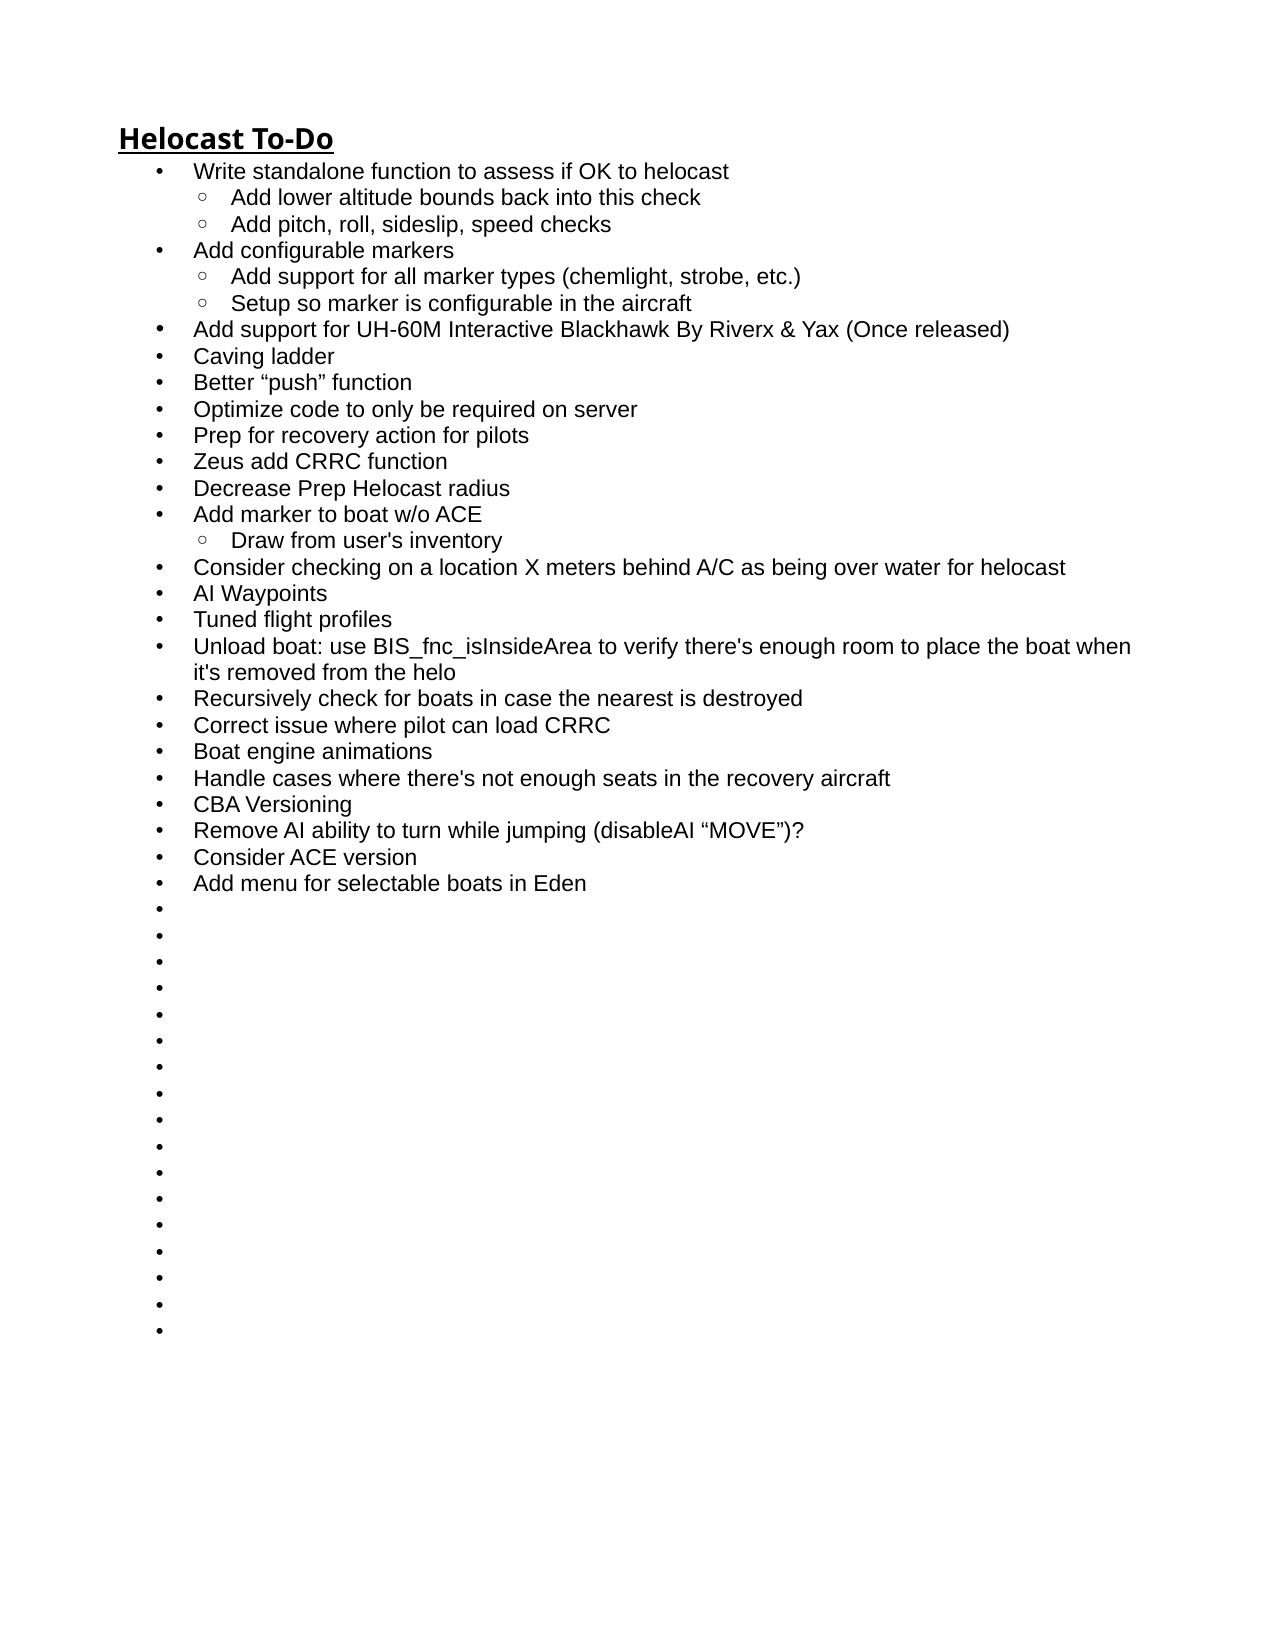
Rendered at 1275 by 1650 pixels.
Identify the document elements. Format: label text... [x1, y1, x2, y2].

list CBA Versioning [156, 791, 1157, 817]
list Add pitch, roll, sideslip, speed checks [193, 211, 1157, 237]
list Remove AI ability to turn while jumping (disableAI “MOVE”)? [156, 817, 1157, 843]
list AI Waypoints [156, 580, 1157, 606]
list Handle cases where there's not enough seats in the recovery aircraft [156, 764, 1157, 791]
list Caving ladder [156, 343, 1157, 369]
list Correct issue where pilot can load CRRC [156, 712, 1157, 738]
list Boat engine animations [156, 738, 1157, 764]
list Recursively check for boats in case the nearest is destroyed [156, 685, 1157, 712]
list Add support for all marker types (chemlight, strobe, etc.) [193, 263, 1157, 289]
list Write standalone function to assess if OK to helocast [156, 158, 1157, 184]
list Decrease Prep Helocast radius [156, 474, 1157, 501]
list Consider checking on a location X meters behind A/C as being over water for helocast [156, 554, 1157, 580]
list Tuned flight profiles [156, 606, 1157, 633]
list Prep for recovery action for pilots [156, 422, 1157, 448]
list Add marker to boat w/o ACE [156, 501, 1157, 527]
list Add support for UH-60M Interactive Blackhawk By Riverx & Yax (Once released) [156, 316, 1157, 343]
list Add configurable markers [156, 237, 1157, 263]
list Add menu for selectable boats in Eden [156, 870, 1157, 896]
list Better “push” function [156, 369, 1157, 396]
list Optimize code to only be required on server [156, 396, 1157, 422]
list Unload boat: use BIS_fnc_isInsideArea to verify there's enough room to place the boat when it's removed from the helo [156, 633, 1157, 685]
list Setup so marker is configurable in the aircraft [193, 289, 1157, 316]
text Helocast To-Do [118, 118, 1157, 158]
list Draw from user's inventory [193, 527, 1157, 554]
list Zeus add CRRC function [156, 448, 1157, 474]
list Consider ACE version [156, 843, 1157, 870]
list Add lower altitude bounds back into this check [193, 184, 1157, 211]
